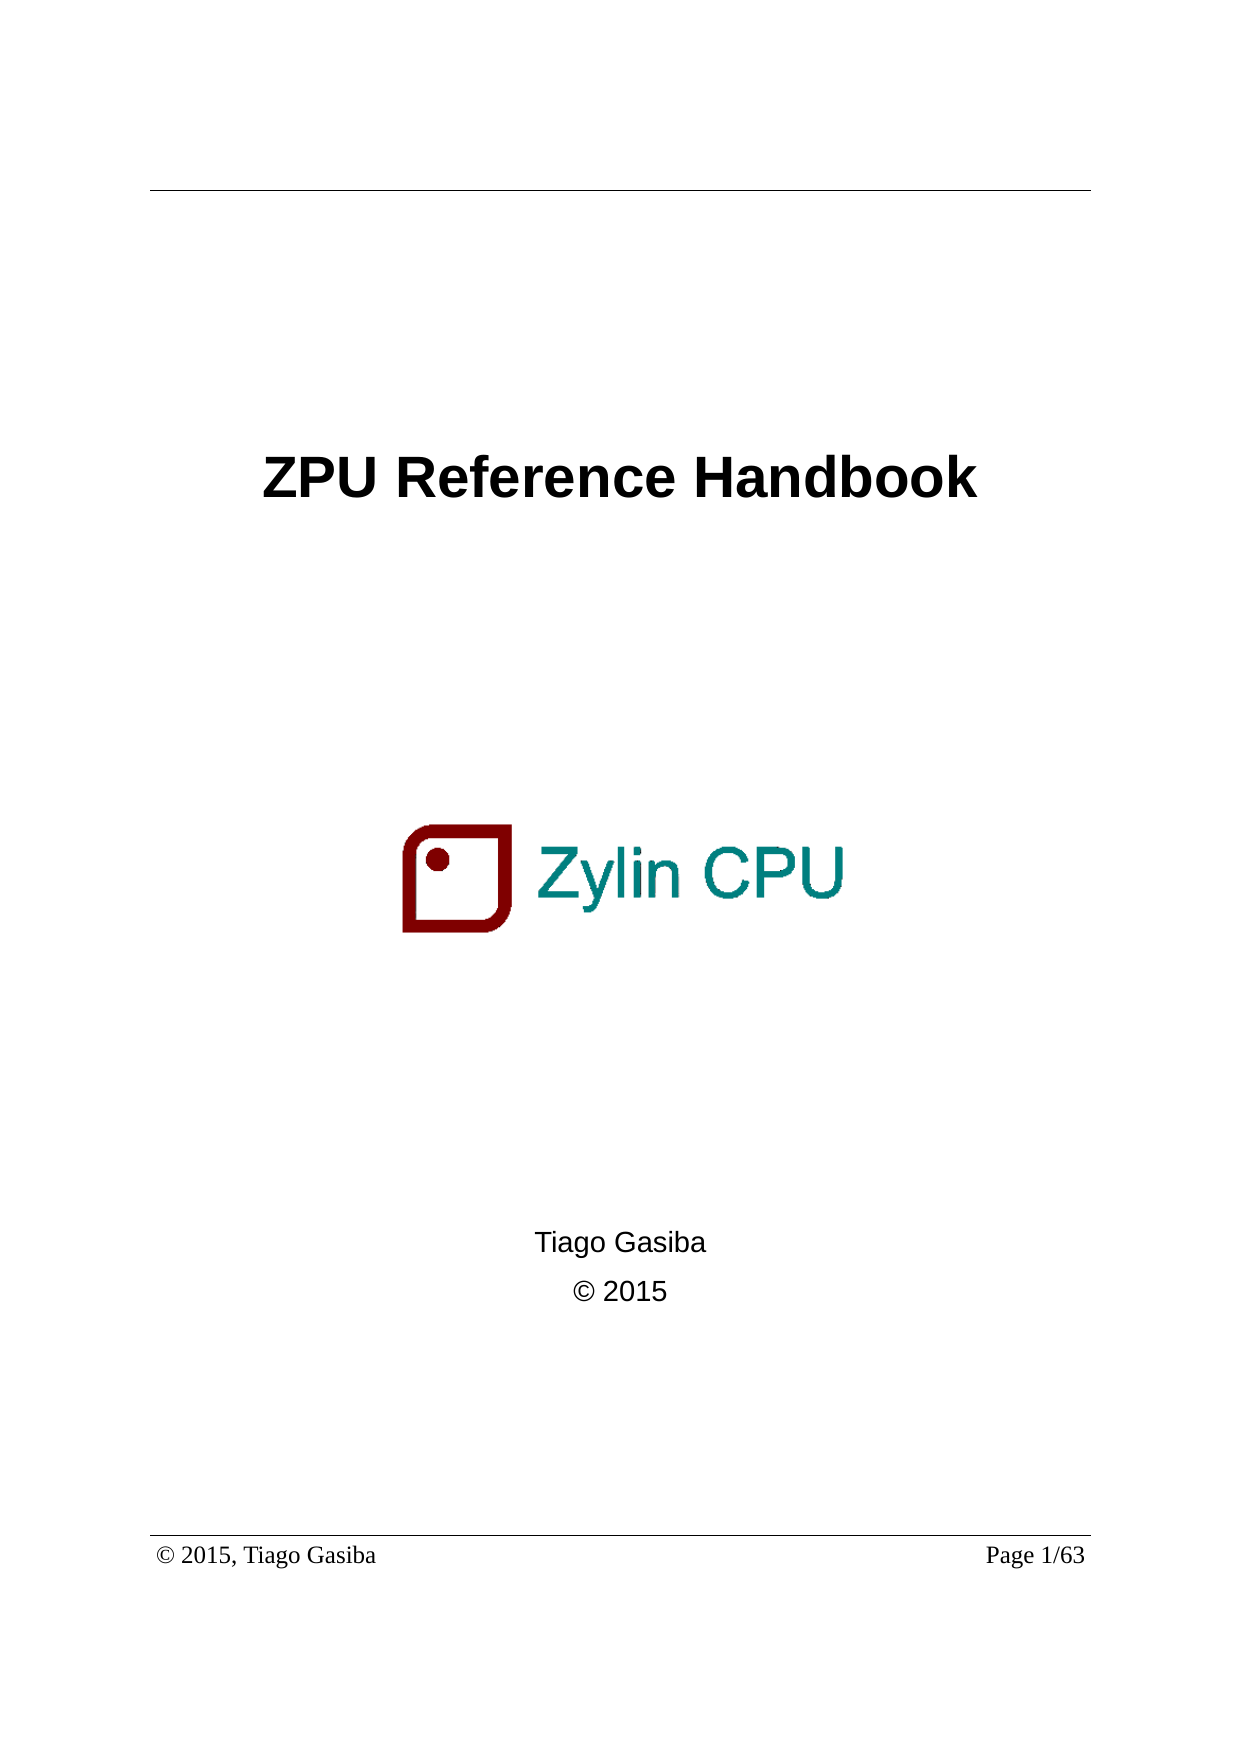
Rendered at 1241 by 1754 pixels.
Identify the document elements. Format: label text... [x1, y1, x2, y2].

text © 2015 [150, 1274, 1091, 1307]
text Tiago Gasiba [150, 1225, 1091, 1259]
picture [752, 122, 1151, 185]
text ﻿ [150, 249, 1091, 278]
text ZPU Reference Handbook [150, 443, 1091, 510]
picture [392, 816, 849, 940]
